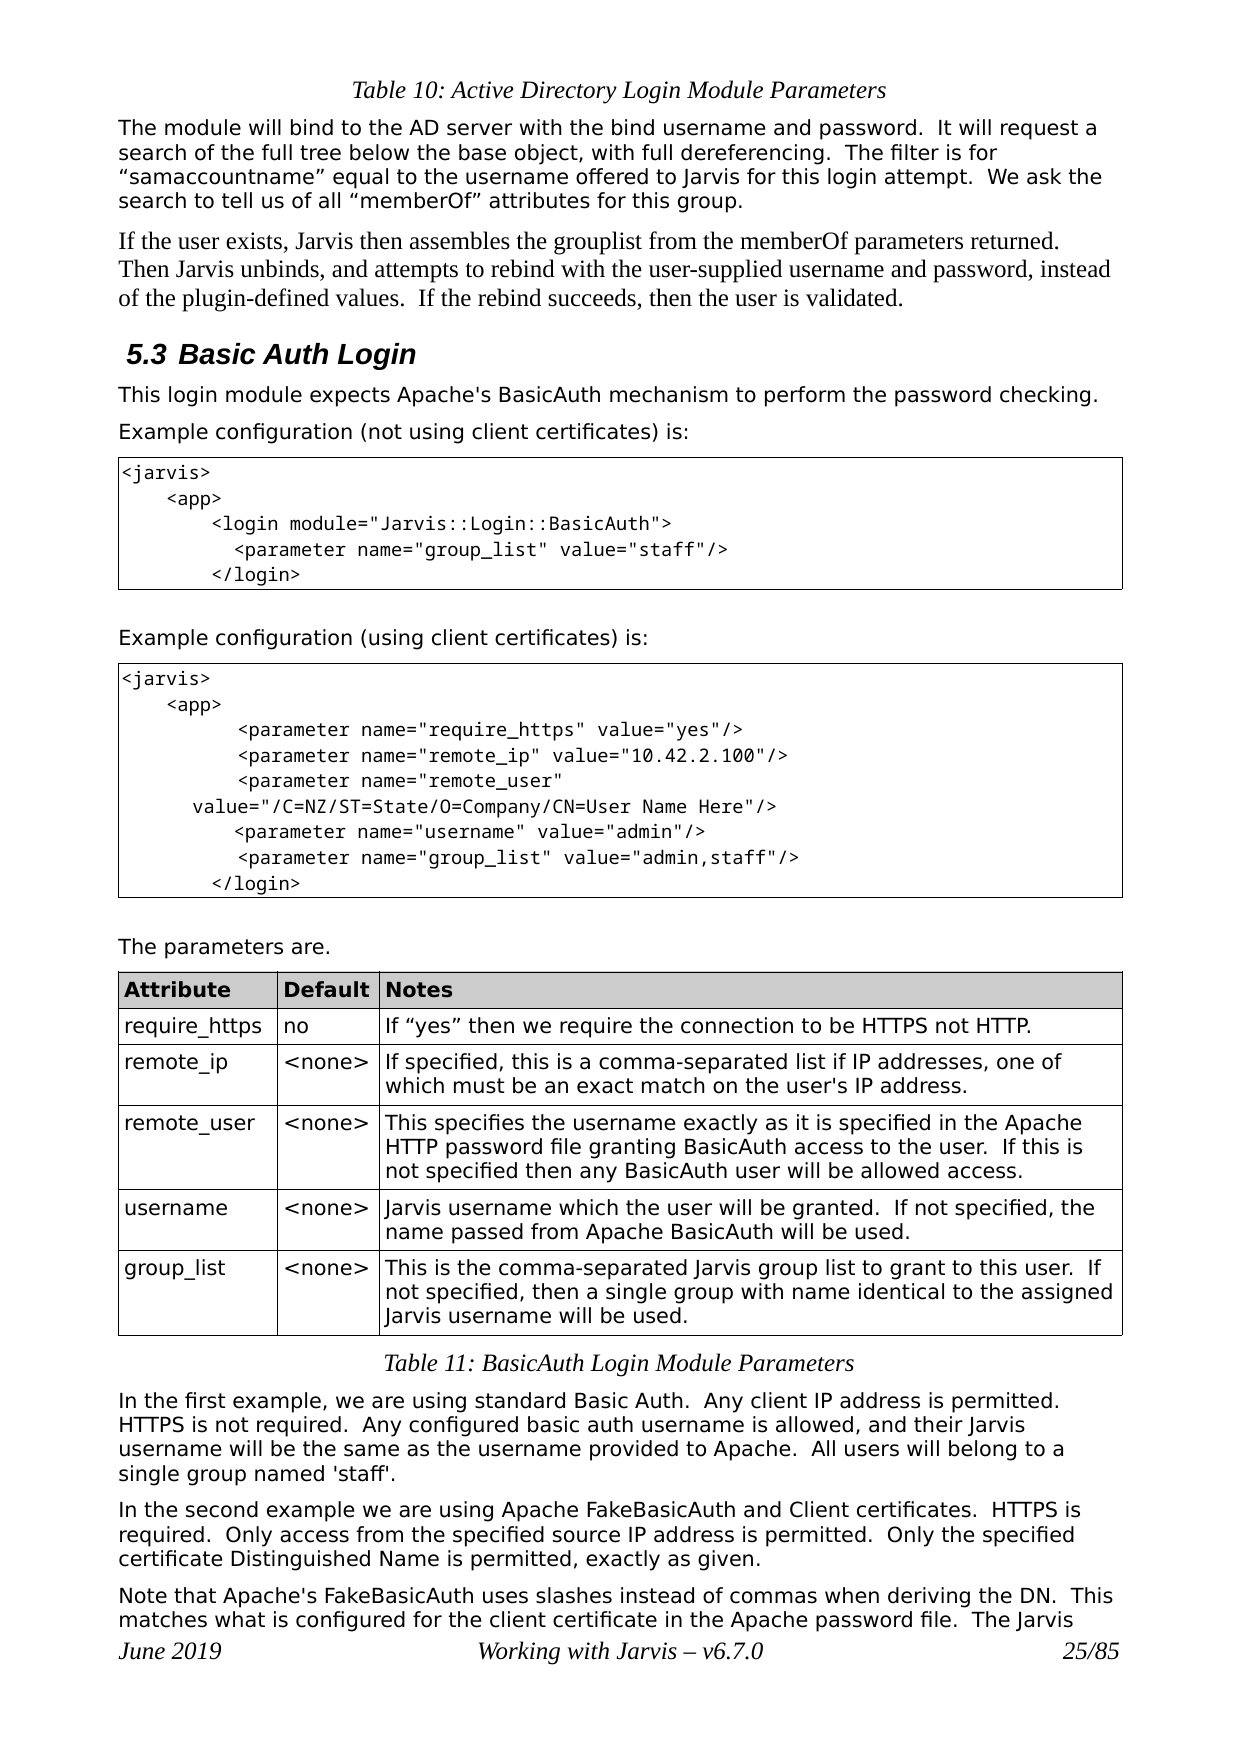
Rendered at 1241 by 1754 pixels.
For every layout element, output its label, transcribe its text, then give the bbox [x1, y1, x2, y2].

text If the user exists, Jarvis then assembles the grouplist from the memberOf parameters returned. Then Jarvis unbinds, and attempts to rebind with the user-supplied username and password, instead of the plugin-defined values. If the rebind succeeds, then the user is validated. [118, 226, 1122, 312]
table_header Notes [380, 973, 1122, 1008]
text <parameter name="group_list" value="admin,staff"/> [119, 842, 1122, 867]
table_cell If “yes” then we require the connection to be HTTPS not HTTP. [380, 1009, 1122, 1044]
table_cell <none> [278, 1251, 379, 1334]
table_cell This is the comma-separated Jarvis group list to grant to this user. If not specified, then a single group with name identical to the assigned Jarvis username will be used. [380, 1251, 1122, 1334]
text <login module="Jarvis::Login::BasicAuth"> [119, 508, 1122, 533]
text <jarvis> [119, 664, 1122, 688]
text <parameter name="remote_ip" value="10.42.2.100"/> [119, 739, 1122, 765]
table_cell remote_ip [119, 1045, 277, 1104]
text This login module expects Apache's BasicAuth mechanism to perform the password checking. [118, 383, 1122, 407]
text <app> [119, 482, 1122, 508]
table_cell remote_user [119, 1106, 277, 1189]
text Example configuration (using client certificates) is: [118, 626, 1122, 651]
subtitle Basic Auth Login [118, 337, 1122, 371]
text Table 11: BasicAuth Login Module Parameters [118, 1348, 1122, 1376]
text <parameter name="remote_user" [119, 765, 1122, 791]
text The parameters are. [118, 935, 1122, 959]
text <parameter name="require_https" value="yes"/> [119, 714, 1122, 739]
text Note that Apache's FakeBasicAuth uses slashes instead of commas when deriving the DN. This matches what is configured for the client certificate in the Apache password file. The Jarvis [118, 1584, 1122, 1632]
table_cell group_list [119, 1251, 277, 1334]
table_cell <none> [278, 1106, 379, 1189]
table_cell <none> [278, 1045, 379, 1104]
table_cell no [278, 1009, 379, 1044]
table_cell username [119, 1190, 277, 1250]
table_header Attribute [119, 973, 277, 1008]
table_header Default [278, 973, 379, 1008]
text </login> [119, 867, 1122, 897]
text In the second example we are using Apache FakeBasicAuth and Client certificates. HTTPS is required. Only access from the specified source IP address is permitted. Only the specified certificate Distinguished Name is permitted, exactly as given. [118, 1498, 1122, 1571]
text value="/C=NZ/ST=State/O=Company/CN=User Name Here"/> [119, 791, 1122, 816]
table_cell If specified, this is a comma-separated list if IP addresses, one of which must be an exact match on the user's IP address. [380, 1045, 1122, 1104]
text In the first example, we are using standard Basic Auth. Any client IP address is permitted. HTTPS is not required. Any configured basic auth username is allowed, and their Jarvis username will be the same as the username provided to Apache. All users will belong to a single group named 'staff'. [118, 1389, 1122, 1486]
text <jarvis> [119, 458, 1122, 482]
text The module will bind to the AD server with the bind username and password. It will request a search of the full tree below the base object, with full dereferencing. The filter is for “samaccountname” equal to the username offered to Jarvis for this login attempt. We ask the search to tell us of all “memberOf” attributes for this group. [118, 116, 1122, 213]
text <parameter name="group_list" value="staff"/> [119, 533, 1122, 559]
table_cell require_https [119, 1009, 277, 1044]
table_cell This specifies the username exactly as it is specified in the Apache HTTP password file granting BasicAuth access to the user. If this is not specified then any BasicAuth user will be allowed access. [380, 1106, 1122, 1189]
text </login> [119, 559, 1122, 589]
text <app> [119, 688, 1122, 714]
table_cell <none> [278, 1190, 379, 1250]
text Table 10: Active Directory Login Module Parameters [118, 75, 1122, 104]
table_cell Jarvis username which the user will be granted. If not specified, the name passed from Apache BasicAuth will be used. [380, 1190, 1122, 1250]
text <parameter name="username" value="admin"/> [119, 816, 1122, 842]
text Example configuration (not using client certificates) is: [118, 420, 1122, 444]
